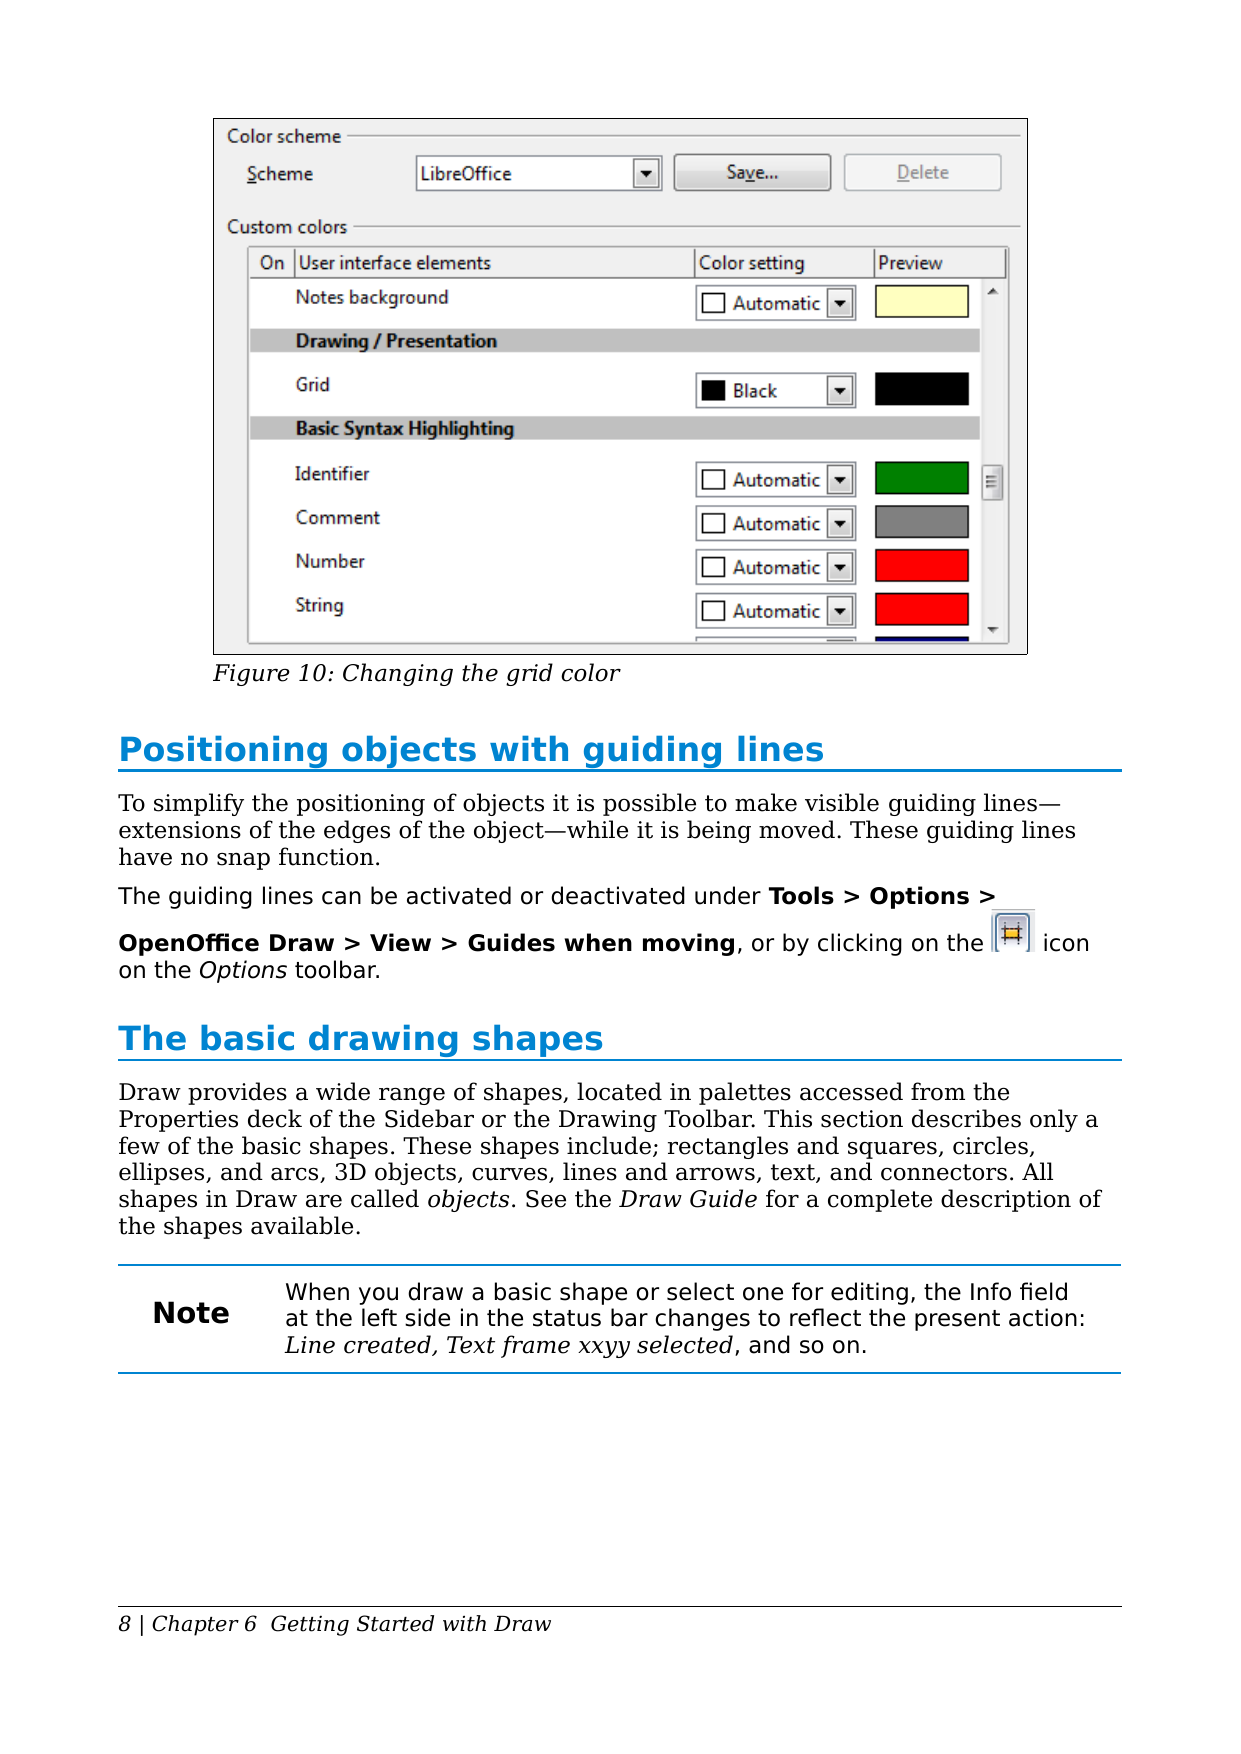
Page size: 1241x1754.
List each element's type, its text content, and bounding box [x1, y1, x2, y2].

text To simplify the positioning of objects it is possible to make visible guiding lines—extensions of the edges of the object—while it is being moved. These guiding lines have no snap function. [118, 790, 1122, 870]
table_header When you draw a basic shape or select one for editing, the Info field at the left side in the status bar changes to reflect the present action: Line created, Text frame xxyy selected, and so on. [264, 1266, 1121, 1372]
subtitle Positioning objects with guiding lines [118, 731, 1122, 769]
text Figure 10: Changing the grid color [213, 661, 1027, 687]
picture [214, 119, 1027, 654]
table_header Note [118, 1266, 263, 1372]
text Draw provides a wide range of shapes, located in palettes accessed from the Properties deck of the Sidebar or the Drawing Toolbar. This section describes only a few of the basic shapes. These shapes include; rectangles and squares, circles, ellipses, and arcs, 3D objects, curves, lines and arrows, text, and connectors. All shapes in Draw are called objects. See the Draw Guide for a complete description of the shapes available. [118, 1079, 1122, 1239]
subtitle The basic drawing shapes [118, 1020, 1122, 1059]
picture [991, 909, 1035, 952]
text The guiding lines can be activated or deactivated under Tools > Options > OpenOffice Draw > View > Guides when moving, or by clicking on the icon on the Options toolbar. [118, 883, 1122, 984]
